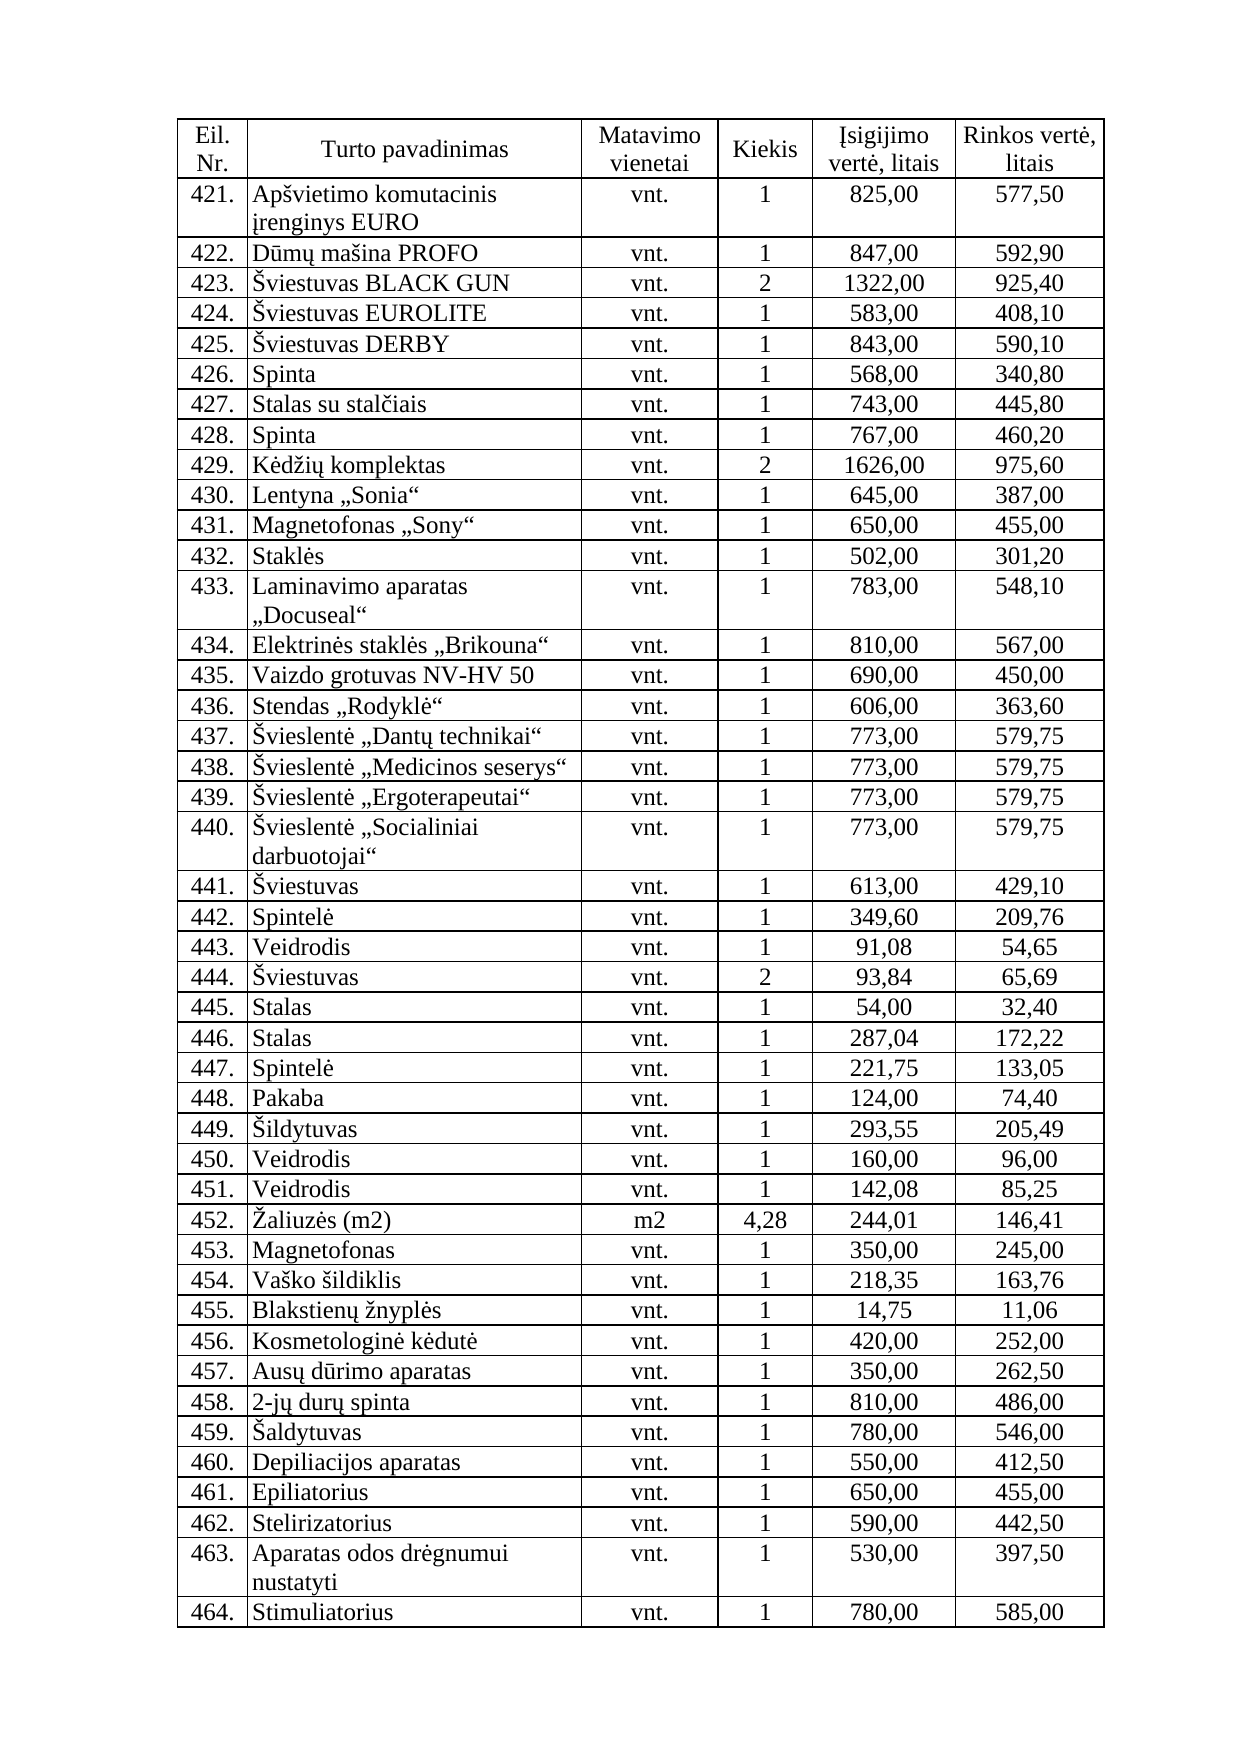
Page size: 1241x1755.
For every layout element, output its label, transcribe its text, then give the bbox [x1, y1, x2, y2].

table_cell 780,00 [813, 1417, 955, 1446]
table_cell 442,50 [956, 1508, 1103, 1537]
table_cell Lentyna „Sonia“ [248, 480, 581, 509]
table_cell 425. [178, 329, 247, 357]
table_cell Ausų dūrimo aparatas [248, 1356, 581, 1385]
table_cell 14,75 [813, 1296, 955, 1324]
table_cell 427. [178, 390, 247, 418]
table_cell 430. [178, 480, 247, 509]
table_cell Šviestuvas DERBY [248, 329, 581, 357]
table_cell 54,65 [956, 932, 1103, 961]
table_cell 244,01 [813, 1205, 955, 1233]
table_cell Epiliatorius [248, 1478, 581, 1506]
table_cell 810,00 [813, 630, 955, 659]
table_cell 1 [719, 1597, 812, 1626]
table_cell 252,00 [956, 1326, 1103, 1355]
table_cell 743,00 [813, 390, 955, 418]
table_cell Laminavimo aparatas „Docuseal“ [248, 571, 581, 629]
table_cell 530,00 [813, 1538, 955, 1596]
table_cell vnt. [582, 1538, 717, 1596]
table_cell Vaško šildiklis [248, 1265, 581, 1294]
table_cell 455,00 [956, 1478, 1103, 1506]
table_cell 442. [178, 902, 247, 930]
table_cell 1 [719, 782, 812, 811]
table_cell 585,00 [956, 1597, 1103, 1626]
table_cell Blakstienų žnyplės [248, 1296, 581, 1324]
table_cell 1 [719, 630, 812, 659]
table_cell 457. [178, 1356, 247, 1385]
table_cell vnt. [582, 511, 717, 539]
table_cell vnt. [582, 1296, 717, 1324]
table_cell 1 [719, 1083, 812, 1112]
table_cell 436. [178, 691, 247, 720]
table_cell 2 [719, 450, 812, 479]
table_cell 437. [178, 721, 247, 750]
table_cell 1 [719, 1356, 812, 1385]
table_cell vnt. [582, 359, 717, 388]
table_cell Kėdžių komplektas [248, 450, 581, 479]
table_cell 426. [178, 359, 247, 388]
table_cell 349,60 [813, 902, 955, 930]
table_cell 1 [719, 721, 812, 750]
table_cell vnt. [582, 993, 717, 1021]
table_cell Šviestuvas [248, 871, 581, 900]
table_cell 1 [719, 932, 812, 961]
table_cell Stelirizatorius [248, 1508, 581, 1537]
table_cell 350,00 [813, 1235, 955, 1264]
table_cell 451. [178, 1175, 247, 1203]
table_cell 773,00 [813, 812, 955, 870]
table_cell 438. [178, 752, 247, 780]
table_cell 74,40 [956, 1083, 1103, 1112]
table_cell 434. [178, 630, 247, 659]
table_cell Švieslentė „Medicinos seserys“ [248, 752, 581, 780]
table_cell Aparatas odos drėgnumui nustatyti [248, 1538, 581, 1596]
table_cell vnt. [582, 420, 717, 448]
table_cell vnt. [582, 480, 717, 509]
table_cell 444. [178, 962, 247, 991]
table_cell 579,75 [956, 782, 1103, 811]
table_cell Magnetofonas [248, 1235, 581, 1264]
table_cell 579,75 [956, 721, 1103, 750]
table_cell Kosmetologinė kėdutė [248, 1326, 581, 1355]
table_header Rinkos vertė, litais [956, 120, 1103, 177]
table_cell vnt. [582, 1175, 717, 1203]
table_cell 460,20 [956, 420, 1103, 448]
table_cell 262,50 [956, 1356, 1103, 1385]
table_cell 1 [719, 541, 812, 570]
table_cell vnt. [582, 812, 717, 870]
table_cell vnt. [582, 268, 717, 297]
table_cell 1 [719, 1235, 812, 1264]
table_cell 577,50 [956, 179, 1103, 236]
table_cell 546,00 [956, 1417, 1103, 1446]
table_cell Stalas su stalčiais [248, 390, 581, 418]
table_cell 502,00 [813, 541, 955, 570]
table_cell 645,00 [813, 480, 955, 509]
table_cell 1 [719, 902, 812, 930]
table_cell 350,00 [813, 1356, 955, 1385]
table_cell vnt. [582, 571, 717, 629]
table_cell 579,75 [956, 752, 1103, 780]
table_cell 133,05 [956, 1053, 1103, 1082]
table_cell 163,76 [956, 1265, 1103, 1294]
table_cell Veidrodis [248, 1144, 581, 1173]
table_header Kiekis [719, 120, 812, 177]
table_cell 85,25 [956, 1175, 1103, 1203]
table_cell 1 [719, 571, 812, 629]
table_cell 447. [178, 1053, 247, 1082]
table_cell 583,00 [813, 298, 955, 327]
table_cell vnt. [582, 1023, 717, 1052]
table_cell 142,08 [813, 1175, 955, 1203]
table_cell 433. [178, 571, 247, 629]
table_cell 287,04 [813, 1023, 955, 1052]
table_cell 1 [719, 1023, 812, 1052]
table_cell vnt. [582, 329, 717, 357]
table_cell vnt. [582, 1597, 717, 1626]
table_cell vnt. [582, 298, 717, 327]
table_cell vnt. [582, 1114, 717, 1142]
table_cell Šviestuvas BLACK GUN [248, 268, 581, 297]
table_cell vnt. [582, 390, 717, 418]
table_cell 421. [178, 179, 247, 236]
table_cell 4,28 [719, 1205, 812, 1233]
table_cell 160,00 [813, 1144, 955, 1173]
table_cell 428. [178, 420, 247, 448]
table_cell 810,00 [813, 1387, 955, 1415]
table_cell 590,10 [956, 329, 1103, 357]
table_cell Vaizdo grotuvas NV-HV 50 [248, 661, 581, 689]
table_cell 1 [719, 329, 812, 357]
table_cell 245,00 [956, 1235, 1103, 1264]
table_cell vnt. [582, 541, 717, 570]
table_cell 1 [719, 298, 812, 327]
table_cell vnt. [582, 752, 717, 780]
table_cell 606,00 [813, 691, 955, 720]
table_cell Švieslentė „Ergoterapeutai“ [248, 782, 581, 811]
table_cell 460. [178, 1447, 247, 1476]
table_cell 463. [178, 1538, 247, 1596]
table_cell Spintelė [248, 1053, 581, 1082]
table_cell 445,80 [956, 390, 1103, 418]
table_cell 486,00 [956, 1387, 1103, 1415]
table_cell 449. [178, 1114, 247, 1142]
table_cell 429. [178, 450, 247, 479]
table_cell 847,00 [813, 238, 955, 267]
table_cell 435. [178, 661, 247, 689]
table_cell 1 [719, 752, 812, 780]
table_cell vnt. [582, 782, 717, 811]
table_cell vnt. [582, 661, 717, 689]
table_cell 843,00 [813, 329, 955, 357]
table_cell 464. [178, 1597, 247, 1626]
table_cell 1 [719, 993, 812, 1021]
table_cell 448. [178, 1083, 247, 1112]
table_cell vnt. [582, 1387, 717, 1415]
table_cell 454. [178, 1265, 247, 1294]
table_cell vnt. [582, 1053, 717, 1082]
table_cell 422. [178, 238, 247, 267]
table_cell 93,84 [813, 962, 955, 991]
table_cell 579,75 [956, 812, 1103, 870]
table_cell 825,00 [813, 179, 955, 236]
table_cell 461. [178, 1478, 247, 1506]
table_cell vnt. [582, 1265, 717, 1294]
table_cell 1 [719, 1053, 812, 1082]
table_header Įsigijimo vertė, litais [813, 120, 955, 177]
table_cell m2 [582, 1205, 717, 1233]
table_cell 65,69 [956, 962, 1103, 991]
table_cell 1 [719, 1326, 812, 1355]
table_cell Veidrodis [248, 1175, 581, 1203]
table_cell 453. [178, 1235, 247, 1264]
table_cell 1 [719, 871, 812, 900]
table_cell 429,10 [956, 871, 1103, 900]
table_cell 592,90 [956, 238, 1103, 267]
table_cell 172,22 [956, 1023, 1103, 1052]
table_cell Spinta [248, 359, 581, 388]
table_cell 975,60 [956, 450, 1103, 479]
table_cell vnt. [582, 721, 717, 750]
table_cell 32,40 [956, 993, 1103, 1021]
table_cell Elektrinės staklės „Brikouna“ [248, 630, 581, 659]
table_cell 567,00 [956, 630, 1103, 659]
table_cell 340,80 [956, 359, 1103, 388]
table_cell 452. [178, 1205, 247, 1233]
table_cell 1 [719, 511, 812, 539]
table_cell Žaliuzės (m2) [248, 1205, 581, 1233]
table_cell vnt. [582, 902, 717, 930]
table_cell Magnetofonas „Sony“ [248, 511, 581, 539]
table_cell 439. [178, 782, 247, 811]
table_cell 2-jų durų spinta [248, 1387, 581, 1415]
table_cell 780,00 [813, 1597, 955, 1626]
table_cell 1 [719, 1478, 812, 1506]
table_cell 1 [719, 480, 812, 509]
table_cell Veidrodis [248, 932, 581, 961]
table_cell vnt. [582, 179, 717, 236]
table_cell 1626,00 [813, 450, 955, 479]
table_cell Spinta [248, 420, 581, 448]
table_cell vnt. [582, 1417, 717, 1446]
table_cell 387,00 [956, 480, 1103, 509]
table_cell Šildytuvas [248, 1114, 581, 1142]
table_cell Šviestuvas EUROLITE [248, 298, 581, 327]
table_cell 440. [178, 812, 247, 870]
table_cell 91,08 [813, 932, 955, 961]
table_cell Spintelė [248, 902, 581, 930]
table_cell 568,00 [813, 359, 955, 388]
table_cell Depiliacijos aparatas [248, 1447, 581, 1476]
table_cell 446. [178, 1023, 247, 1052]
table_cell vnt. [582, 630, 717, 659]
table_cell 462. [178, 1508, 247, 1537]
table_cell 450. [178, 1144, 247, 1173]
table_cell 1 [719, 1175, 812, 1203]
table_cell vnt. [582, 932, 717, 961]
table_cell 1 [719, 1447, 812, 1476]
table_cell 96,00 [956, 1144, 1103, 1173]
table_cell 1322,00 [813, 268, 955, 297]
table_cell vnt. [582, 962, 717, 991]
table_cell Stalas [248, 993, 581, 1021]
table_cell 456. [178, 1326, 247, 1355]
table_cell Dūmų mašina PROFO [248, 238, 581, 267]
table_cell 2 [719, 962, 812, 991]
table_header Eil. Nr. [178, 120, 247, 177]
table_cell 650,00 [813, 511, 955, 539]
table_cell 54,00 [813, 993, 955, 1021]
table_cell vnt. [582, 1356, 717, 1385]
table_cell 146,41 [956, 1205, 1103, 1233]
table_cell 397,50 [956, 1538, 1103, 1596]
table_cell 301,20 [956, 541, 1103, 570]
table_cell 420,00 [813, 1326, 955, 1355]
table_cell 590,00 [813, 1508, 955, 1537]
table_cell 925,40 [956, 268, 1103, 297]
table_cell vnt. [582, 1508, 717, 1537]
table_cell 124,00 [813, 1083, 955, 1112]
table_cell Stalas [248, 1023, 581, 1052]
table_cell 1 [719, 390, 812, 418]
table_header Turto pavadinimas [248, 120, 581, 177]
table_cell 363,60 [956, 691, 1103, 720]
table_cell 423. [178, 268, 247, 297]
table_cell 550,00 [813, 1447, 955, 1476]
table_cell vnt. [582, 1235, 717, 1264]
table_cell 11,06 [956, 1296, 1103, 1324]
table_cell 458. [178, 1387, 247, 1415]
table_cell 1 [719, 238, 812, 267]
table_cell 1 [719, 1508, 812, 1537]
table_cell 773,00 [813, 752, 955, 780]
table_cell 1 [719, 812, 812, 870]
table_cell 424. [178, 298, 247, 327]
table_cell Stimuliatorius [248, 1597, 581, 1626]
table_cell 209,76 [956, 902, 1103, 930]
table_cell 767,00 [813, 420, 955, 448]
table_cell 773,00 [813, 782, 955, 811]
table_cell 205,49 [956, 1114, 1103, 1142]
table_cell 1 [719, 1114, 812, 1142]
table_cell 432. [178, 541, 247, 570]
table_cell vnt. [582, 1326, 717, 1355]
table_cell 1 [719, 1538, 812, 1596]
table_cell 218,35 [813, 1265, 955, 1294]
table_cell 1 [719, 1144, 812, 1173]
table_cell 1 [719, 661, 812, 689]
table_cell Šviestuvas [248, 962, 581, 991]
table_cell Švieslentė „Socialiniai darbuotojai“ [248, 812, 581, 870]
table_cell 455,00 [956, 511, 1103, 539]
table_cell 408,10 [956, 298, 1103, 327]
table_cell Šaldytuvas [248, 1417, 581, 1446]
table_cell Stendas „Rodyklė“ [248, 691, 581, 720]
table_cell vnt. [582, 1144, 717, 1173]
table_cell 1 [719, 1296, 812, 1324]
table_cell 773,00 [813, 721, 955, 750]
table_cell 1 [719, 691, 812, 720]
table_cell 1 [719, 1387, 812, 1415]
table_cell 650,00 [813, 1478, 955, 1506]
table_cell 221,75 [813, 1053, 955, 1082]
table_cell vnt. [582, 691, 717, 720]
table_cell 443. [178, 932, 247, 961]
table_cell 2 [719, 268, 812, 297]
table_header Matavimo vienetai [582, 120, 717, 177]
table_cell 613,00 [813, 871, 955, 900]
table_cell vnt. [582, 871, 717, 900]
table_cell 293,55 [813, 1114, 955, 1142]
table_cell 1 [719, 179, 812, 236]
table_cell 1 [719, 359, 812, 388]
table_cell 455. [178, 1296, 247, 1324]
table_cell vnt. [582, 450, 717, 479]
table_cell 690,00 [813, 661, 955, 689]
table_cell 548,10 [956, 571, 1103, 629]
table_cell Švieslentė „Dantų technikai“ [248, 721, 581, 750]
table_cell vnt. [582, 1478, 717, 1506]
table_cell 445. [178, 993, 247, 1021]
table_cell 1 [719, 1265, 812, 1294]
table_cell Pakaba [248, 1083, 581, 1112]
table_cell vnt. [582, 1447, 717, 1476]
table_cell 459. [178, 1417, 247, 1446]
table_cell 412,50 [956, 1447, 1103, 1476]
table_cell 1 [719, 1417, 812, 1446]
table_cell 441. [178, 871, 247, 900]
table_cell Staklės [248, 541, 581, 570]
table_cell vnt. [582, 1083, 717, 1112]
table_cell 450,00 [956, 661, 1103, 689]
table_cell Apšvietimo komutacinis įrenginys EURO [248, 179, 581, 236]
table_cell 783,00 [813, 571, 955, 629]
table_cell vnt. [582, 238, 717, 267]
table_cell 1 [719, 420, 812, 448]
table_cell 431. [178, 511, 247, 539]
